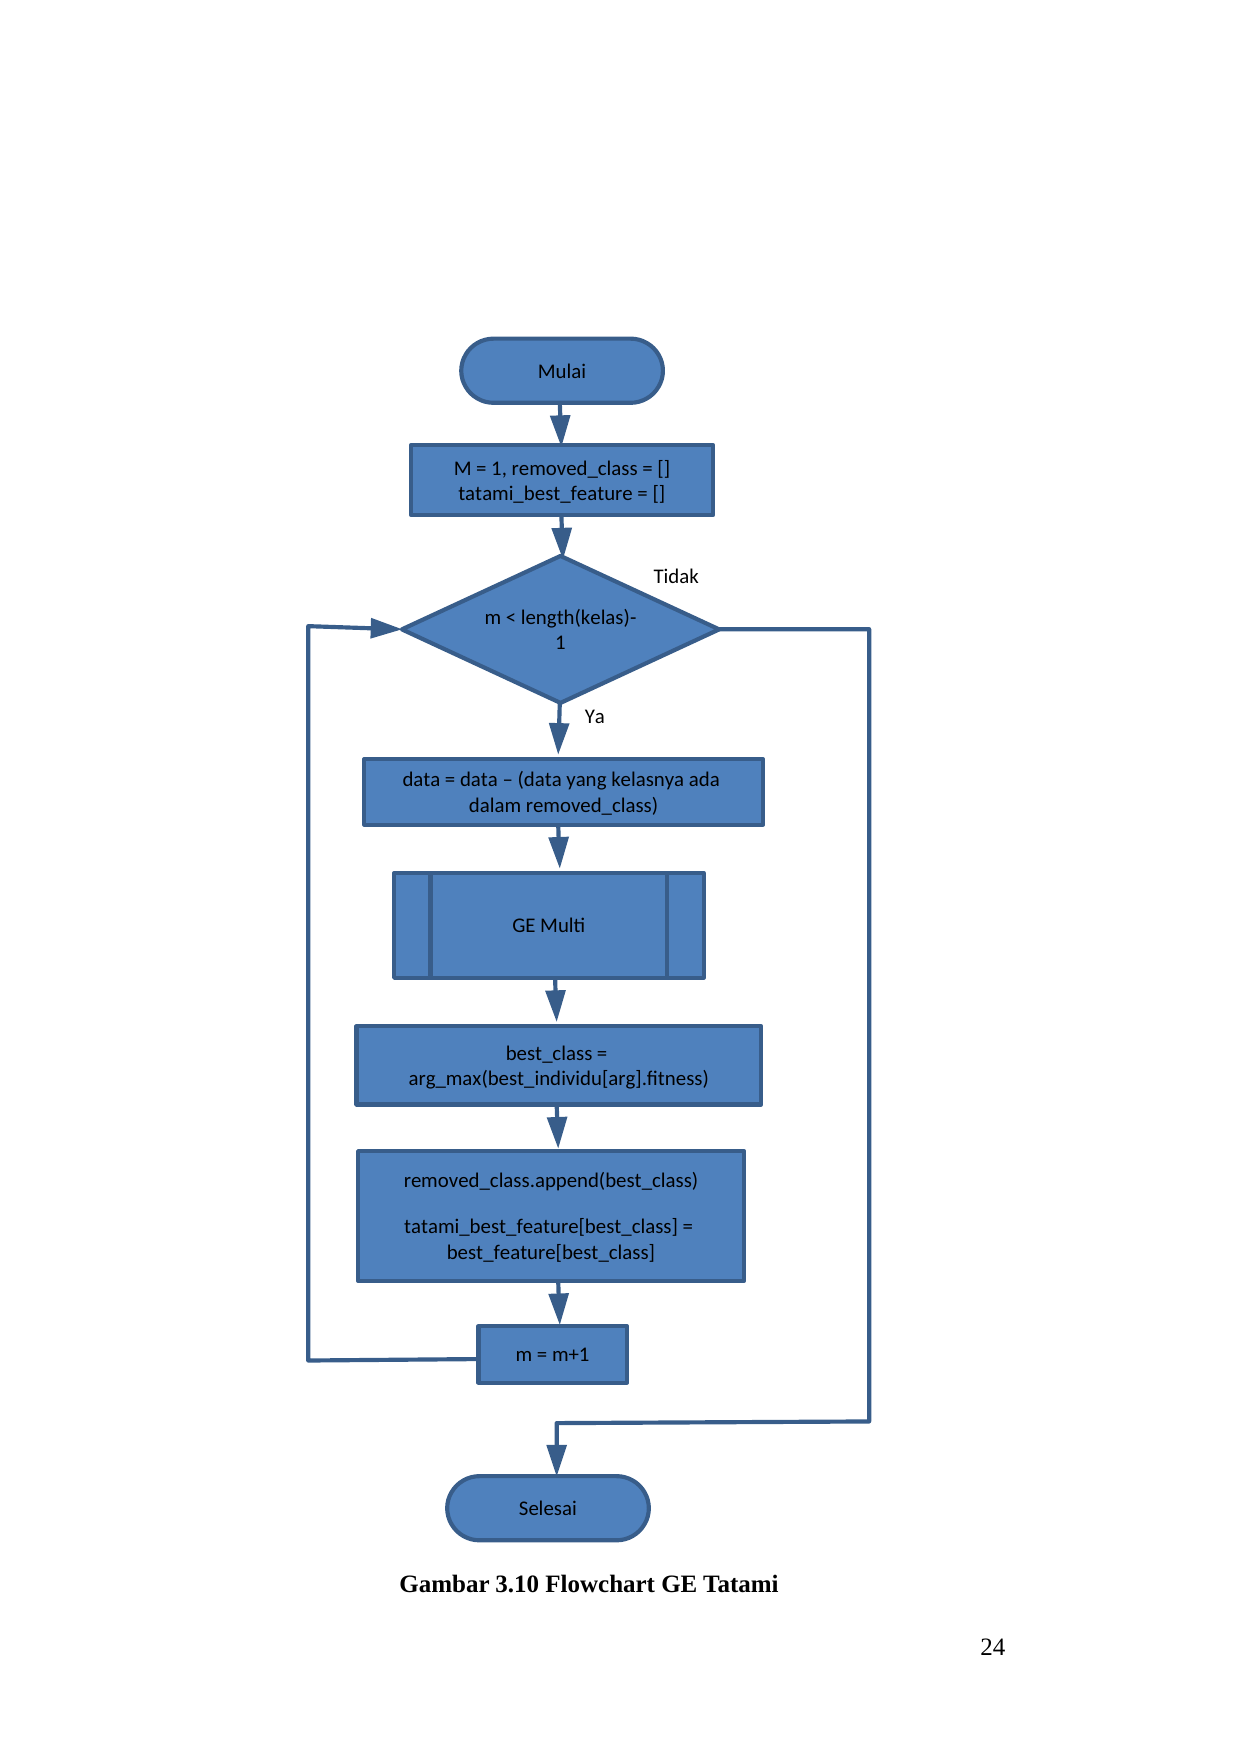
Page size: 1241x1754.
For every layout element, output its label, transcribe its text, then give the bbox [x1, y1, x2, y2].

text Gambar 3.10 Flowchart GE Tatami [172, 339, 1005, 1598]
